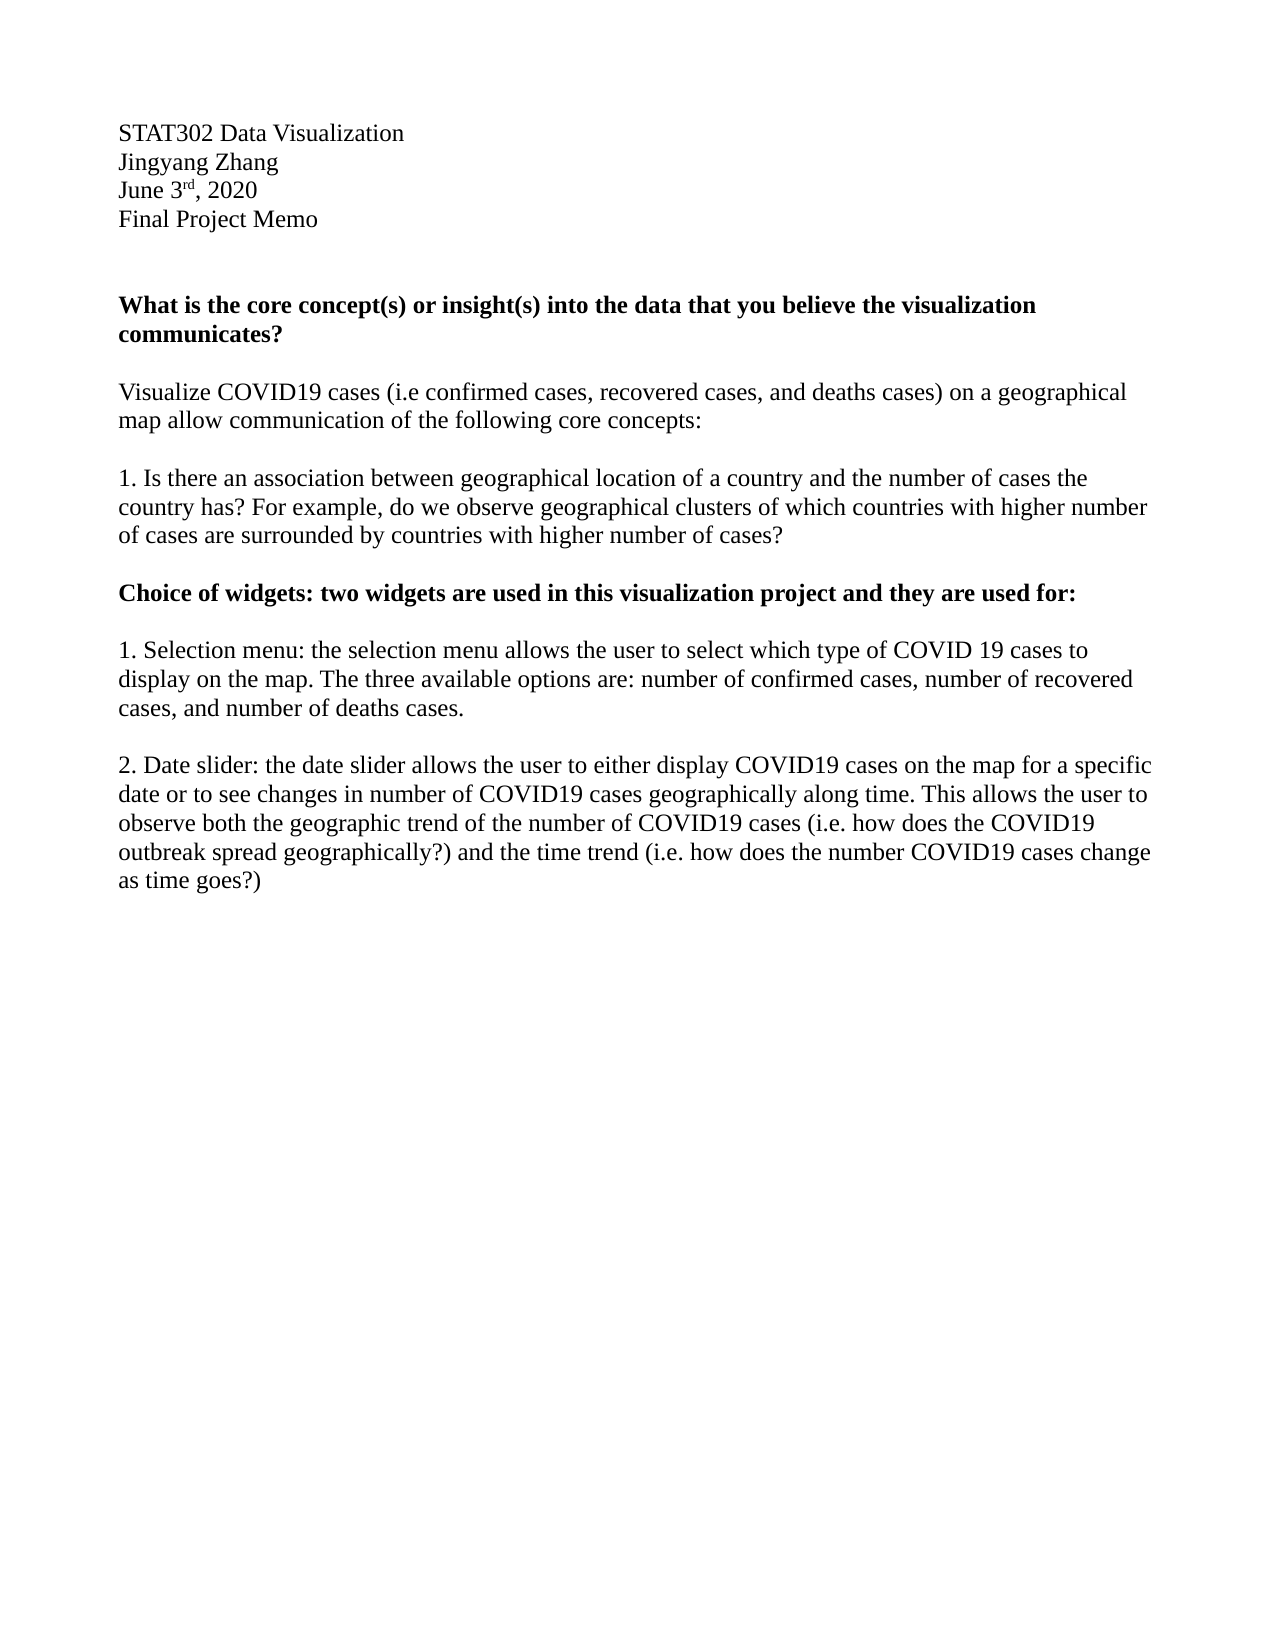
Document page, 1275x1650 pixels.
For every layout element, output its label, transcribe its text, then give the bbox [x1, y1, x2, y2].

text Choice of widgets: two widgets are used in this visualization project and they are used for: [118, 578, 1157, 607]
text 2. Date slider: the date slider allows the user to either display COVID19 cases on the map for a specific date or to see changes in number of COVID19 cases geographically along time. This allows the user to observe both the geographic trend of the number of COVID19 cases (i.e. how does the COVID19 outbreak spread geographically?) and the time trend (i.e. how does the number COVID19 cases change as time goes?) [118, 751, 1157, 894]
text June 3rd, 2020 [118, 176, 1157, 204]
text STAT302 Data Visualization [118, 118, 1157, 147]
text Jingyang Zhang [118, 147, 1157, 176]
text Visualize COVID19 cases (i.e confirmed cases, recovered cases, and deaths cases) on a geographical map allow communication of the following core concepts: [118, 377, 1157, 434]
text 1. Is there an association between geographical location of a country and the number of cases the country has? For example, do we observe geographical clusters of which countries with higher number of cases are surrounded by countries with higher number of cases? [118, 463, 1157, 549]
text 1. Selection menu: the selection menu allows the user to select which type of COVID 19 cases to display on the map. The three available options are: number of confirmed cases, number of recovered cases, and number of deaths cases. [118, 636, 1157, 722]
text Final Project Memo [118, 204, 1157, 233]
text What is the core concept(s) or insight(s) into the data that you believe the visualization communicates? [118, 291, 1157, 348]
